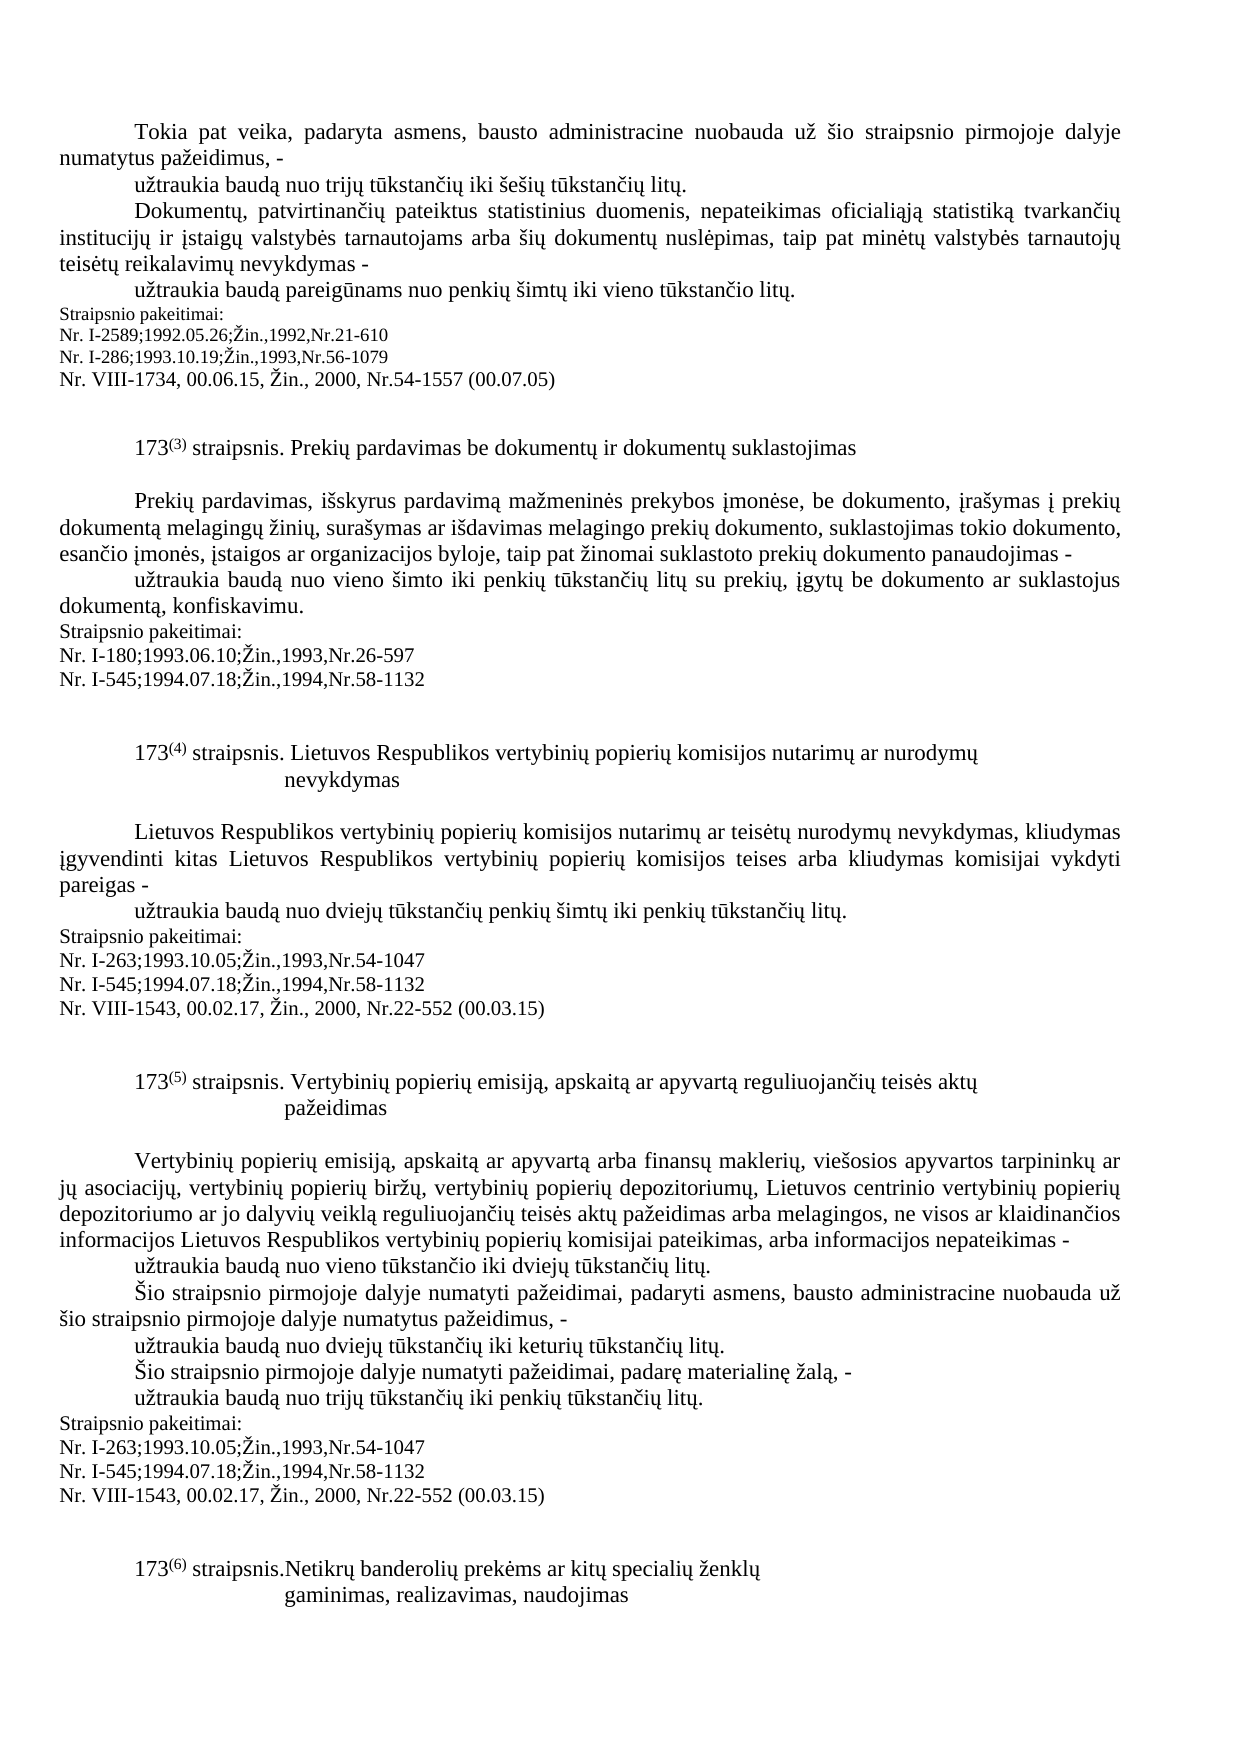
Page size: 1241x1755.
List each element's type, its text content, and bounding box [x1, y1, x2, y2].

text Nr. I-545;1994.07.18;Žin.,1994,Nr.58-1132 [59, 972, 1122, 996]
text užtraukia baudą nuo vieno šimto iki penkių tūkstančių litų su prekių, įgytų be dokumento ar suklastojus dokumentą, konfiskavimu. [59, 566, 1122, 619]
text užtraukia baudą nuo vieno tūkstančio iki dviejų tūkstančių litų. [59, 1253, 1122, 1279]
text Straipsnio pakeitimai: [59, 1411, 1122, 1435]
text Nr. I-263;1993.10.05;Žin.,1993,Nr.54-1047 [59, 1435, 1122, 1459]
text Prekių pardavimas, išskyrus pardavimą mažmeninės prekybos įmonėse, be dokumento, įrašymas į prekių dokumentą melagingų žinių, surašymas ar išdavimas melagingo prekių dokumento, suklastojimas tokio dokumento, esančio įmonės, įstaigos ar organizacijos byloje, taip pat žinomai suklastoto prekių dokumento panaudojimas - [59, 487, 1122, 566]
text Straipsnio pakeitimai: [59, 924, 1122, 948]
text užtraukia baudą nuo trijų tūkstančių iki šešių tūkstančių litų. [59, 171, 1122, 197]
text užtraukia baudą nuo trijų tūkstančių iki penkių tūkstančių litų. [59, 1384, 1122, 1411]
text Lietuvos Respublikos vertybinių popierių komisijos nutarimų ar teisėtų nurodymų nevykdymas, kliudymas įgyvendinti kitas Lietuvos Respublikos vertybinių popierių komisijos teises arba kliudymas komisijai vykdyti pareigas - [59, 818, 1122, 897]
text nevykdymas [284, 766, 1122, 792]
text 173(3) straipsnis. Prekių pardavimas be dokumentų ir dokumentų suklastojimas [59, 434, 1122, 461]
text Nr. VIII-1543, 00.02.17, Žin., 2000, Nr.22-552 (00.03.15) [59, 1483, 1122, 1507]
text 173(5) straipsnis. Vertybinių popierių emisiją, apskaitą ar apyvartą reguliuojančių teisės aktų [134, 1068, 1122, 1094]
text Vertybinių popierių emisiją, apskaitą ar apyvartą arba finansų maklerių, viešosios apyvartos tarpininkų ar jų asociacijų, vertybinių popierių biržų, vertybinių popierių depozitoriumų, Lietuvos centrinio vertybinių popierių depozitoriumo ar jo dalyvių veiklą reguliuojančių teisės aktų pažeidimas arba melagingos, ne visos ar klaidinančios informacijos Lietuvos Respublikos vertybinių popierių komisijai pateikimas, arba informacijos nepateikimas - [59, 1147, 1122, 1253]
text 173(6) straipsnis.Netikrų banderolių prekėms ar kitų specialių ženklų [59, 1555, 1122, 1581]
text Tokia pat veika, padaryta asmens, bausto administracine nuobauda už šio straipsnio pirmojoje dalyje numatytus pažeidimus, - [59, 118, 1122, 171]
text Nr. I-545;1994.07.18;Žin.,1994,Nr.58-1132 [59, 667, 1122, 691]
text Šio straipsnio pirmojoje dalyje numatyti pažeidimai, padarę materialinę žalą, - [59, 1358, 1122, 1384]
text Nr. I-286;1993.10.19;Žin.,1993,Nr.56-1079 [59, 346, 1122, 367]
text gaminimas, realizavimas, naudojimas [59, 1581, 1122, 1608]
text Šio straipsnio pirmojoje dalyje numatyti pažeidimai, padaryti asmens, bausto administracine nuobauda už šio straipsnio pirmojoje dalyje numatytus pažeidimus, - [59, 1279, 1122, 1332]
text Straipsnio pakeitimai: [59, 619, 1122, 643]
text Nr. I-545;1994.07.18;Žin.,1994,Nr.58-1132 [59, 1459, 1122, 1483]
text 173(4) straipsnis. Lietuvos Respublikos vertybinių popierių komisijos nutarimų ar nurodymų [134, 739, 1122, 766]
text Nr. VIII-1543, 00.02.17, Žin., 2000, Nr.22-552 (00.03.15) [59, 996, 1122, 1020]
text Straipsnio pakeitimai: [59, 303, 1122, 324]
text užtraukia baudą pareigūnams nuo penkių šimtų iki vieno tūkstančio litų. [59, 276, 1122, 303]
text užtraukia baudą nuo dviejų tūkstančių penkių šimtų iki penkių tūkstančių litų. [59, 897, 1122, 924]
text užtraukia baudą nuo dviejų tūkstančių iki keturių tūkstančių litų. [59, 1332, 1122, 1358]
text Nr. I-2589;1992.05.26;Žin.,1992,Nr.21-610 [59, 324, 1122, 346]
text Nr. VIII-1734, 00.06.15, Žin., 2000, Nr.54-1557 (00.07.05) [59, 367, 1122, 391]
text Nr. I-263;1993.10.05;Žin.,1993,Nr.54-1047 [59, 948, 1122, 972]
text pažeidimas [284, 1094, 1122, 1121]
text Dokumentų, patvirtinančių pateiktus statistinius duomenis, nepateikimas oficialiąją statistiką tvarkančių institucijų ir įstaigų valstybės tarnautojams arba šių dokumentų nuslėpimas, taip pat minėtų valstybės tarnautojų teisėtų reikalavimų nevykdymas - [59, 197, 1122, 276]
text Nr. I-180;1993.06.10;Žin.,1993,Nr.26-597 [59, 643, 1122, 667]
